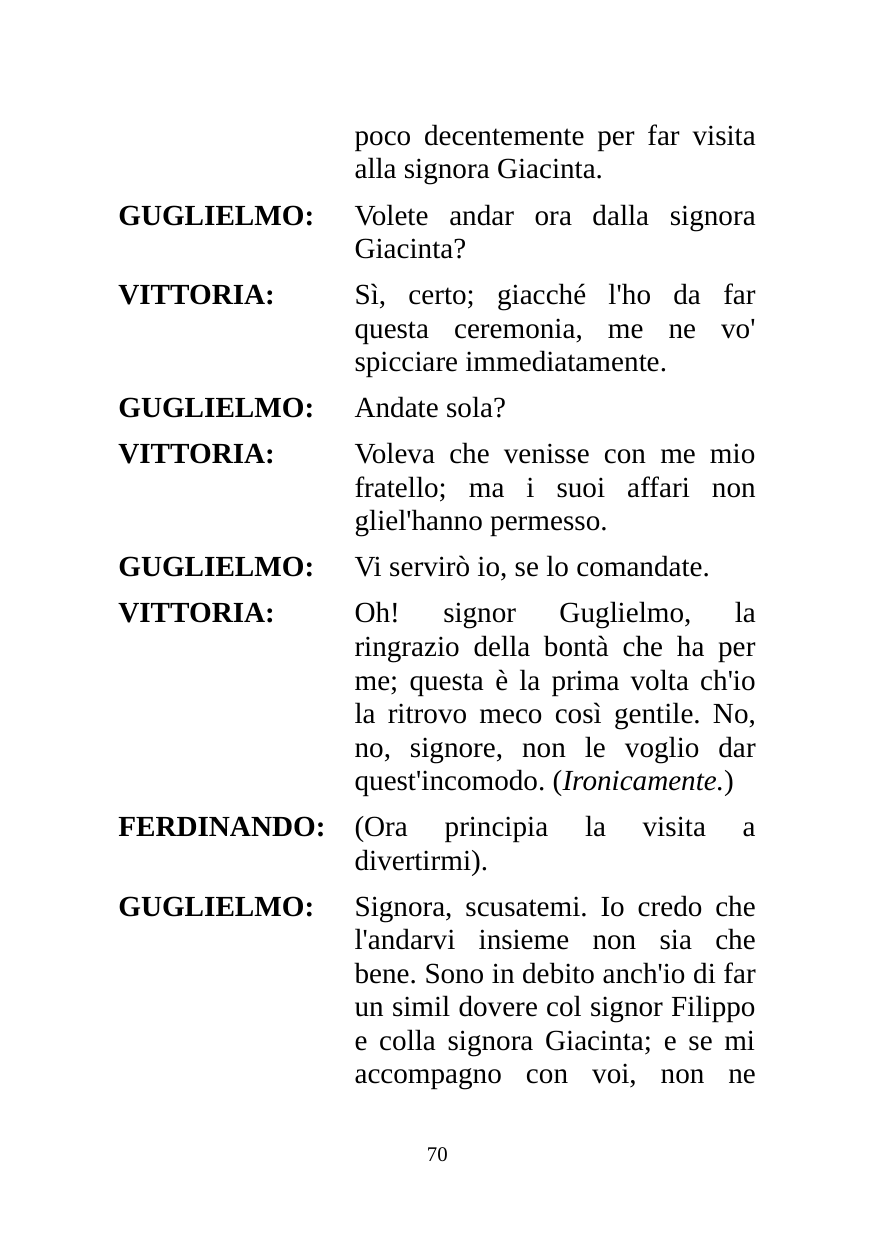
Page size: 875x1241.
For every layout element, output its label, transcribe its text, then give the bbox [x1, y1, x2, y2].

text GUGLIELMO: Signora, scusatemi. Io credo che l'andarvi insieme non sia che bene. Sono in debito anch'io di far un simil dovere col signor Filippo e colla signora Giacinta; e se mi accompagno con voi, non ne [118, 889, 756, 1090]
text VITTORIA: Sì, certo; giacché l'ho da far questa ceremonia, me ne vo' spicciare immediatamente. [118, 277, 756, 378]
text VITTORIA: Voleva che venisse con me mio fratello; ma i suoi affari non gliel'hanno permesso. [118, 436, 756, 537]
text GUGLIELMO: Andate sola? [118, 390, 756, 424]
text poco decentemente per far visita alla signora Giacinta. [118, 118, 756, 185]
text VITTORIA: Oh! signor Guglielmo, la ringrazio della bontà che ha per me; questa è la prima volta ch'io la ritrovo meco così gentile. No, no, signore, non le voglio dar quest'incomodo. (Ironicamente.) [118, 596, 756, 797]
text GUGLIELMO: Vi servirò io, se lo comandate. [118, 549, 756, 583]
text FERDINANDO: (Ora principia la visita a divertirmi). [118, 809, 756, 876]
text GUGLIELMO: Volete andar ora dalla signora Giacinta? [118, 198, 756, 265]
